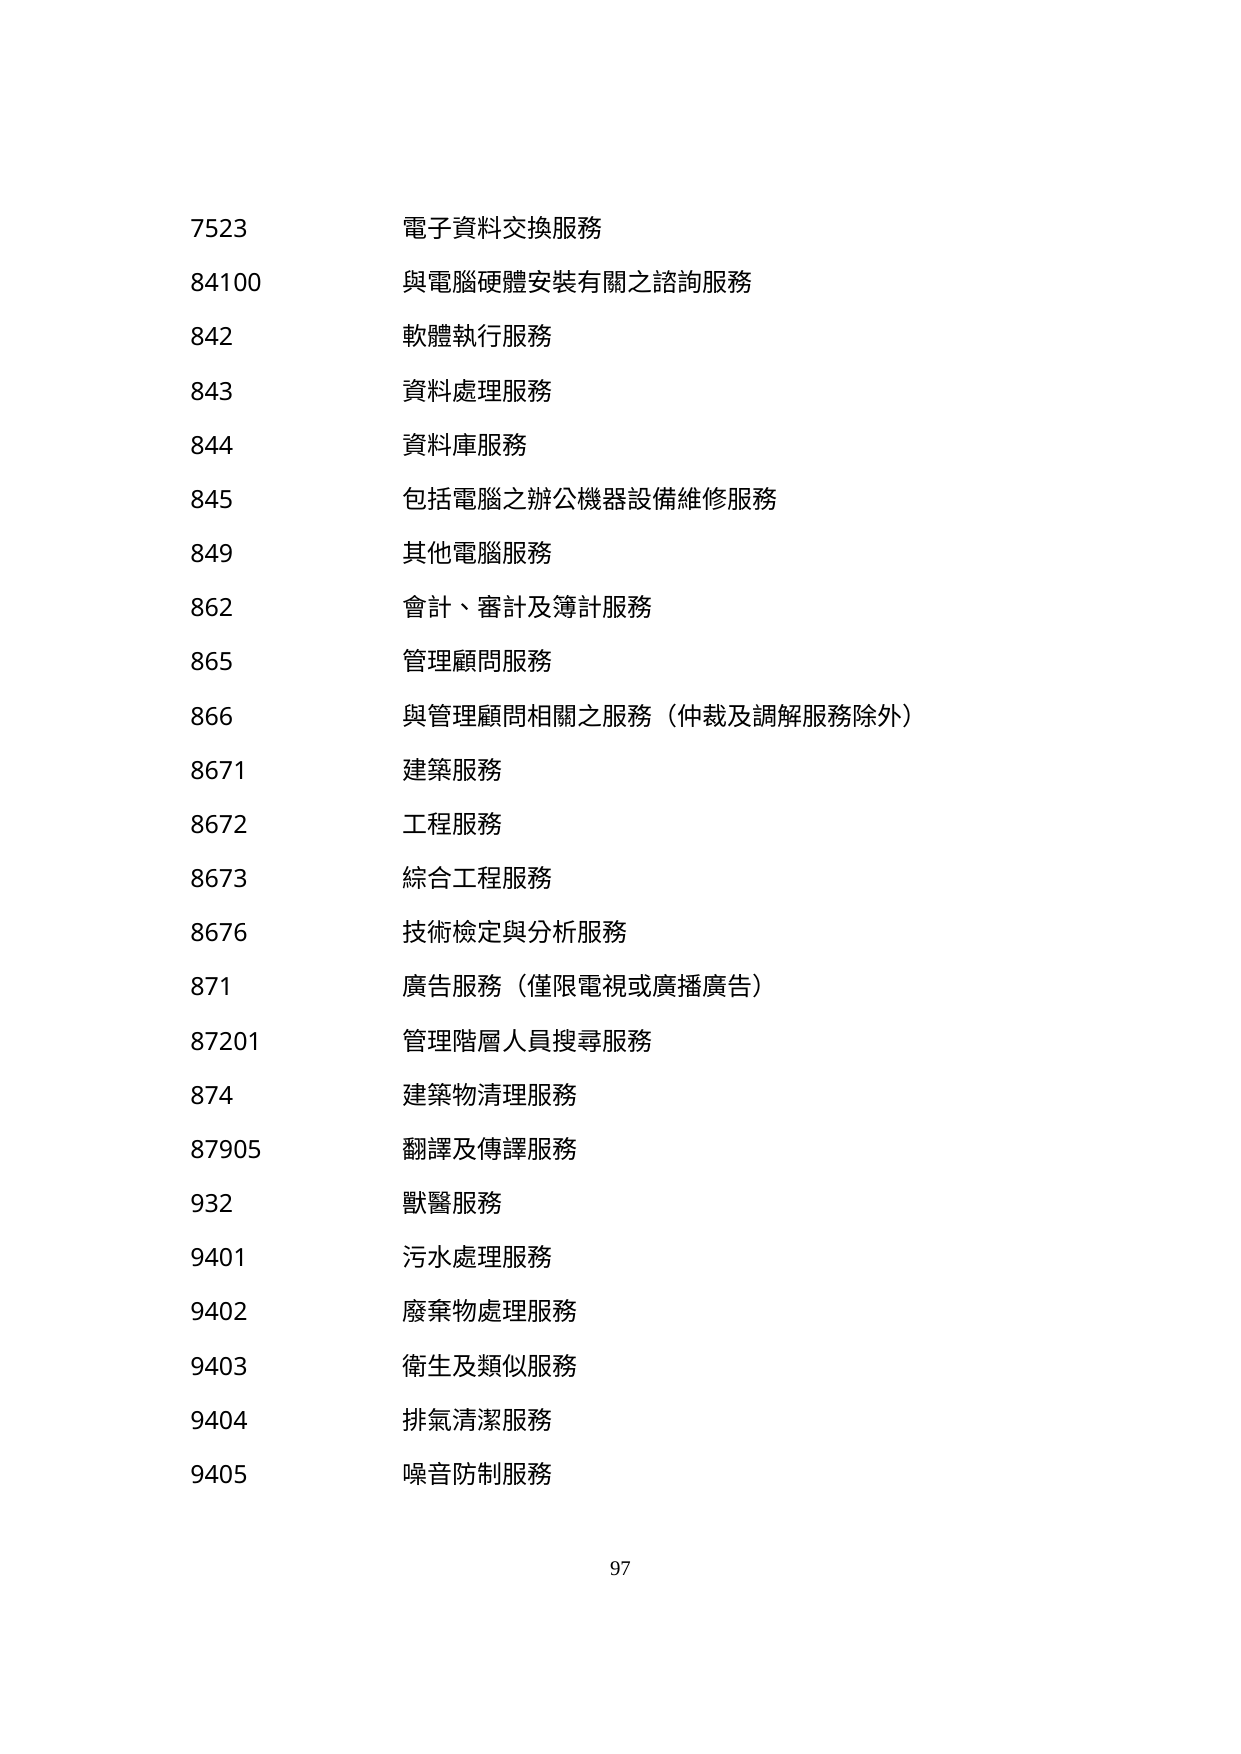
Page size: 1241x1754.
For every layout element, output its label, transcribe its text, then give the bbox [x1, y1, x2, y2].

table_cell 9404 [187, 1396, 399, 1450]
table_cell 8672 [187, 800, 399, 854]
table_cell 建築服務 [400, 746, 987, 800]
table_cell 與管理顧問相關之服務（仲裁及調解服務除外） [400, 692, 987, 746]
table_cell 翻譯及傳譯服務 [400, 1125, 987, 1179]
table_cell 其他電腦服務 [400, 529, 987, 583]
table_cell 87201 [187, 1017, 399, 1071]
table_cell 849 [187, 529, 399, 583]
table_cell 會計、審計及簿計服務 [400, 583, 987, 637]
table_cell 9402 [187, 1288, 399, 1342]
table_cell 廢棄物處理服務 [400, 1288, 987, 1342]
table_cell 8673 [187, 854, 399, 908]
table_cell 7523 [187, 204, 399, 258]
table_cell 資料處理服務 [400, 367, 987, 421]
table_cell 84100 [187, 258, 399, 312]
table_cell 建築物清理服務 [400, 1071, 987, 1125]
table_cell 8671 [187, 746, 399, 800]
table_cell 資料庫服務 [400, 421, 987, 475]
table_cell 862 [187, 583, 399, 637]
table_cell 廣告服務（僅限電視或廣播廣告） [400, 963, 987, 1017]
table_cell 843 [187, 367, 399, 421]
table_cell 871 [187, 963, 399, 1017]
table_cell 軟體執行服務 [400, 313, 987, 367]
table_cell 845 [187, 475, 399, 529]
table_cell 865 [187, 638, 399, 692]
table_cell [400, 150, 987, 204]
table_cell 932 [187, 1179, 399, 1233]
table_cell 與電腦硬體安裝有關之諮詢服務 [400, 258, 987, 312]
table_cell 9405 [187, 1450, 399, 1504]
table_cell 排氣清潔服務 [400, 1396, 987, 1450]
table_cell 噪音防制服務 [400, 1450, 987, 1504]
table_cell 844 [187, 421, 399, 475]
table_cell 管理顧問服務 [400, 638, 987, 692]
table_cell 9403 [187, 1342, 399, 1396]
table_cell 衛生及類似服務 [400, 1342, 987, 1396]
table_cell 842 [187, 313, 399, 367]
table_cell 包括電腦之辦公機器設備維修服務 [400, 475, 987, 529]
table_cell 污水處理服務 [400, 1233, 987, 1287]
table_cell 866 [187, 692, 399, 746]
table_cell 9401 [187, 1233, 399, 1287]
table_cell 電子資料交換服務 [400, 204, 987, 258]
table_cell 綜合工程服務 [400, 854, 987, 908]
table_cell 8676 [187, 908, 399, 962]
table_cell 管理階層人員搜尋服務 [400, 1017, 987, 1071]
table_cell 工程服務 [400, 800, 987, 854]
table_cell 獸醫服務 [400, 1179, 987, 1233]
table_cell 874 [187, 1071, 399, 1125]
table_cell 87905 [187, 1125, 399, 1179]
table_cell 技術檢定與分析服務 [400, 908, 987, 962]
table_cell [187, 150, 399, 204]
